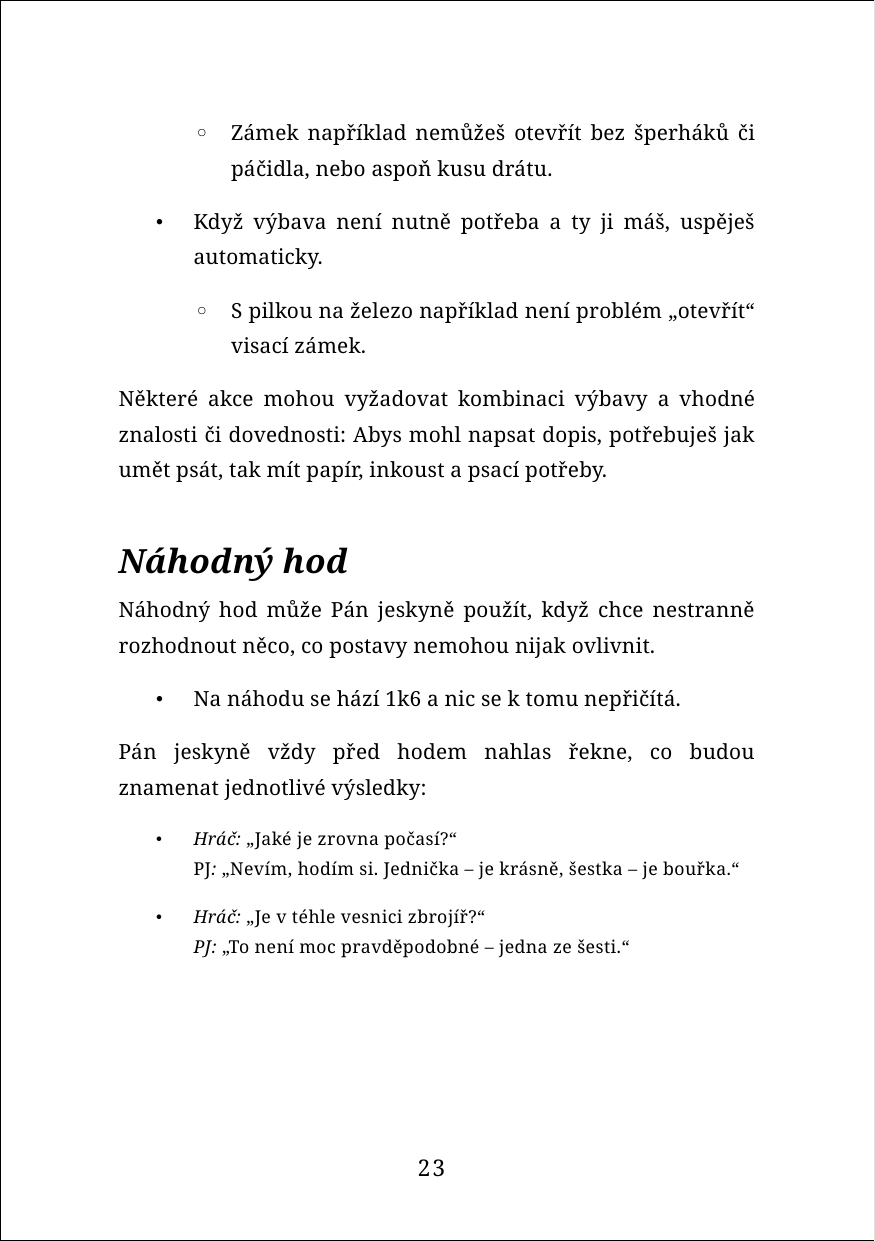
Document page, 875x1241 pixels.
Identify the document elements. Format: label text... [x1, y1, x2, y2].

list Na náhodu se hází 1k6 a nic se k tomu nepřičítá. [156, 684, 756, 713]
text Pán jeskyně vždy před hodem nahlas řekne, co budou znamenat jednotlivé výsledky: [118, 737, 756, 801]
list S pilkou na železo například není problém „otevřít“ visací zámek. [193, 296, 756, 360]
list Když výbava není nutně potřeba a ty ji máš, uspěješ automaticky. [156, 207, 756, 271]
subtitle Náhodný hod [118, 538, 756, 584]
list Hráč: „Je v téhle vesnici zbrojíř?“ PJ: „To není moc pravděpodobné – jedna ze šesti.“ [156, 904, 756, 959]
text Některé akce mohou vyžadovat kombinaci výbavy a vhodné znalosti či dovednosti: Abys mohl napsat dopis, potřebuješ jak umět psát, tak mít papír, inkoust a psací potřeby. [118, 384, 756, 484]
list Hráč: „Jaké je zrovna počasí?“ PJ: „Nevím, hodím si. Jednička – je krásně, šestka – je bouřka.“ [156, 826, 756, 881]
list Zámek například nemůžeš otevřít bez šperháků či páčidla, nebo aspoň kusu drátu. [193, 118, 756, 182]
text Náhodný hod může Pán jeskyně použít, když chce nestranně rozhodnout něco, co postavy nemohou nijak ovlivnit. [118, 596, 756, 659]
